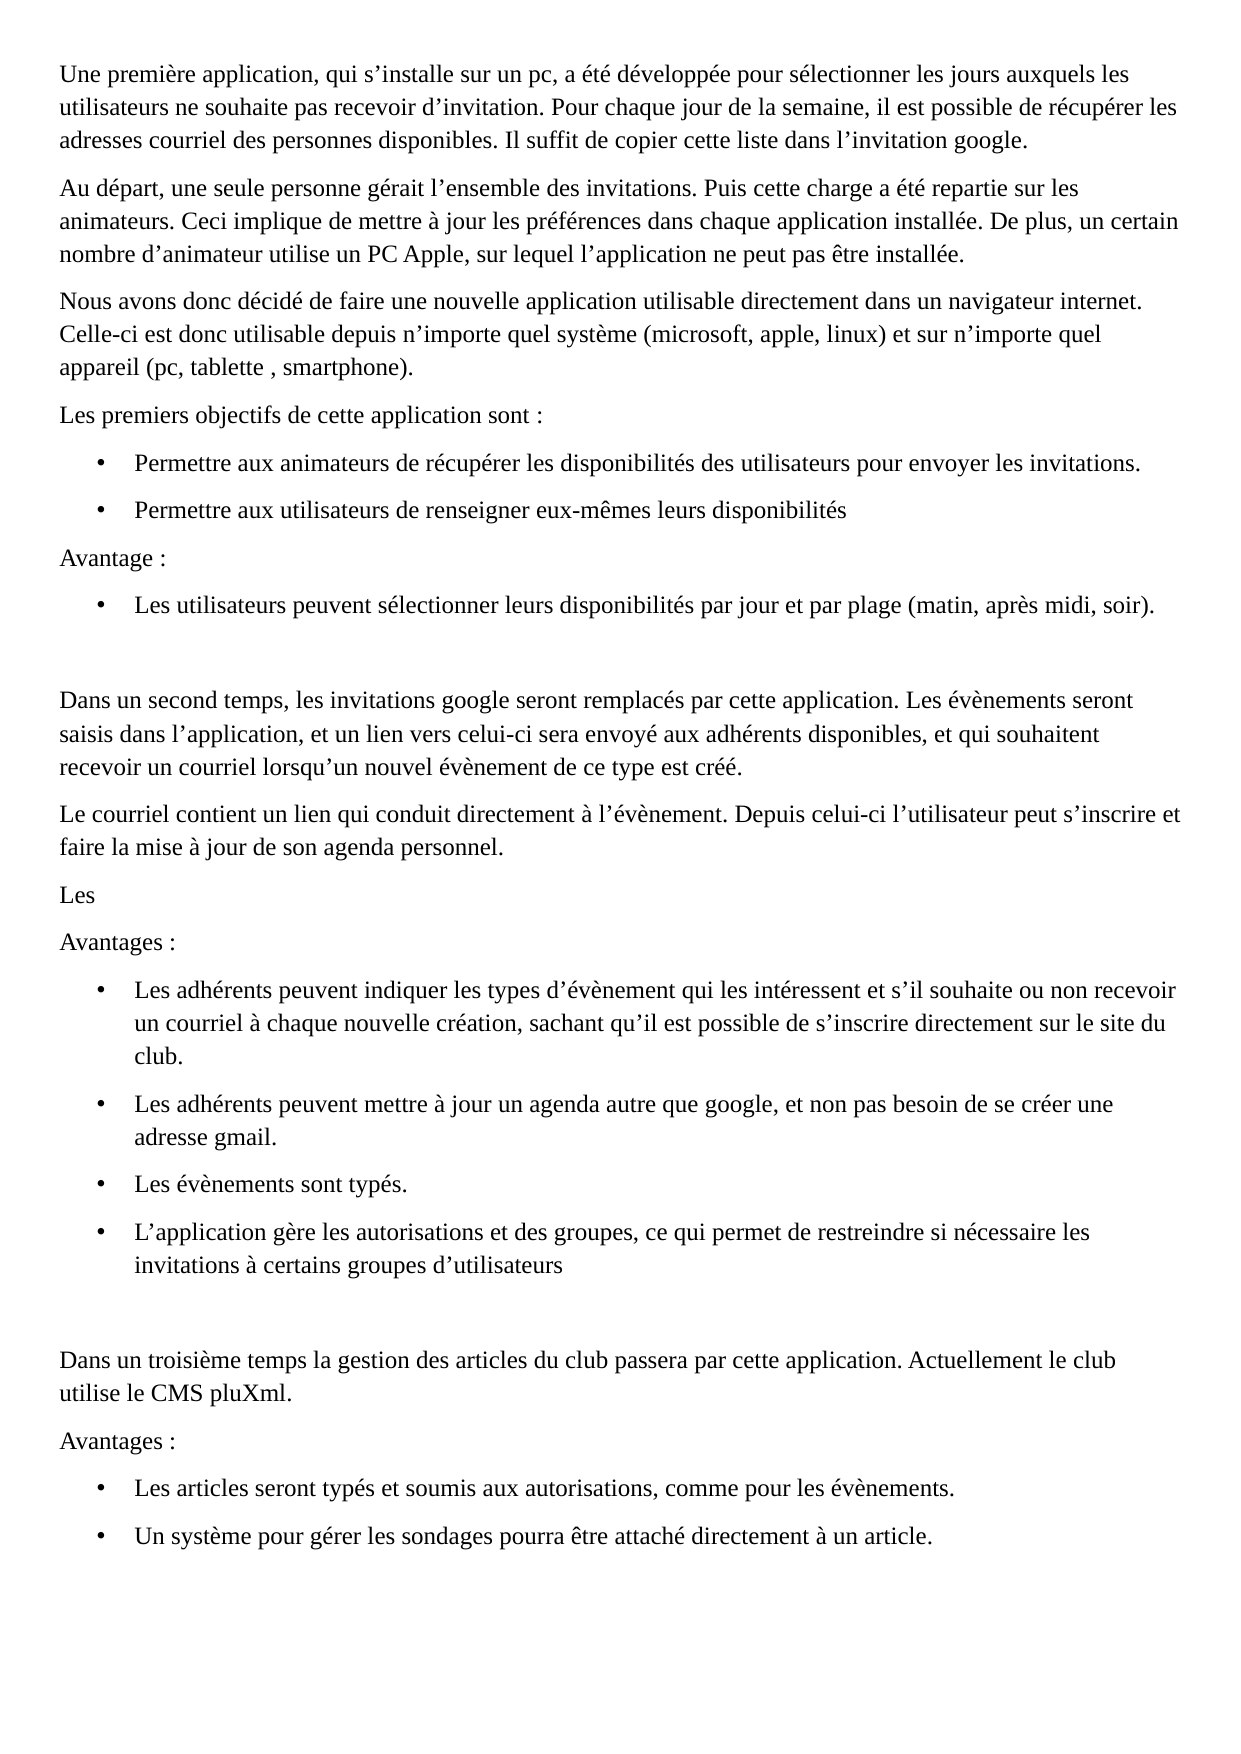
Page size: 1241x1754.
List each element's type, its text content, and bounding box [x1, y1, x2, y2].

text Dans un troisième temps la gestion des articles du club passera par cette application. Actuellement le club utilise le CMS pluXml. [59, 1345, 1181, 1407]
text Les premiers objectifs de cette application sont : [59, 400, 1181, 429]
list Permettre aux animateurs de récupérer les disponibilités des utilisateurs pour envoyer les invitations. [97, 448, 1181, 476]
list Les adhérents peuvent indiquer les types d’évènement qui les intéressent et s’il souhaite ou non recevoir un courriel à chaque nouvelle création, sachant qu’il est possible de s’inscrire directement sur le site du club. [97, 975, 1181, 1070]
text Avantage : [59, 543, 1181, 572]
list Les adhérents peuvent mettre à jour un agenda autre que google, et non pas besoin de se créer une adresse gmail. [97, 1089, 1181, 1151]
text Le courriel contient un lien qui conduit directement à l’évènement. Depuis celui-ci l’utilisateur peut s’inscrire et faire la mise à jour de son agenda personnel. [59, 799, 1181, 861]
list Permettre aux utilisateurs de renseigner eux-mêmes leurs disponibilités [97, 495, 1181, 524]
text Au départ, une seule personne gérait l’ensemble des invitations. Puis cette charge a été repartie sur les animateurs. Ceci implique de mettre à jour les préférences dans chaque application installée. De plus, un certain nombre d’animateur utilise un PC Apple, sur lequel l’application ne peut pas être installée. [59, 173, 1181, 267]
text Une première application, qui s’installe sur un pc, a été développée pour sélectionner les jours auxquels les utilisateurs ne souhaite pas recevoir d’invitation. Pour chaque jour de la semaine, il est possible de récupérer les adresses courriel des personnes disponibles. Il suffit de copier cette liste dans l’invitation google. [59, 59, 1181, 154]
text Dans un second temps, les invitations google seront remplacés par cette application. Les évènements seront saisis dans l’application, et un lien vers celui-ci sera envoyé aux adhérents disponibles, et qui souhaitent recevoir un courriel lorsqu’un nouvel évènement de ce type est créé. [59, 686, 1181, 780]
list Les articles seront typés et soumis aux autorisations, comme pour les évènements. [97, 1473, 1181, 1502]
text Nous avons donc décidé de faire une nouvelle application utilisable directement dans un navigateur internet. Celle-ci est donc utilisable depuis n’importe quel système (microsoft, apple, linux) et sur n’importe quel appareil (pc, tablette , smartphone). [59, 286, 1181, 381]
list Les utilisateurs peuvent sélectionner leurs disponibilités par jour et par plage (matin, après midi, soir). [97, 590, 1181, 619]
list Les évènements sont typés. [97, 1169, 1181, 1198]
list Un système pour gérer les sondages pourra être attaché directement à un article. [97, 1521, 1181, 1550]
text Avantages : [59, 1426, 1181, 1454]
text Les [59, 880, 1181, 909]
list L’application gère les autorisations et des groupes, ce qui permet de restreindre si nécessaire les invitations à certains groupes d’utilisateurs [97, 1217, 1181, 1279]
text Avantages : [59, 927, 1181, 956]
